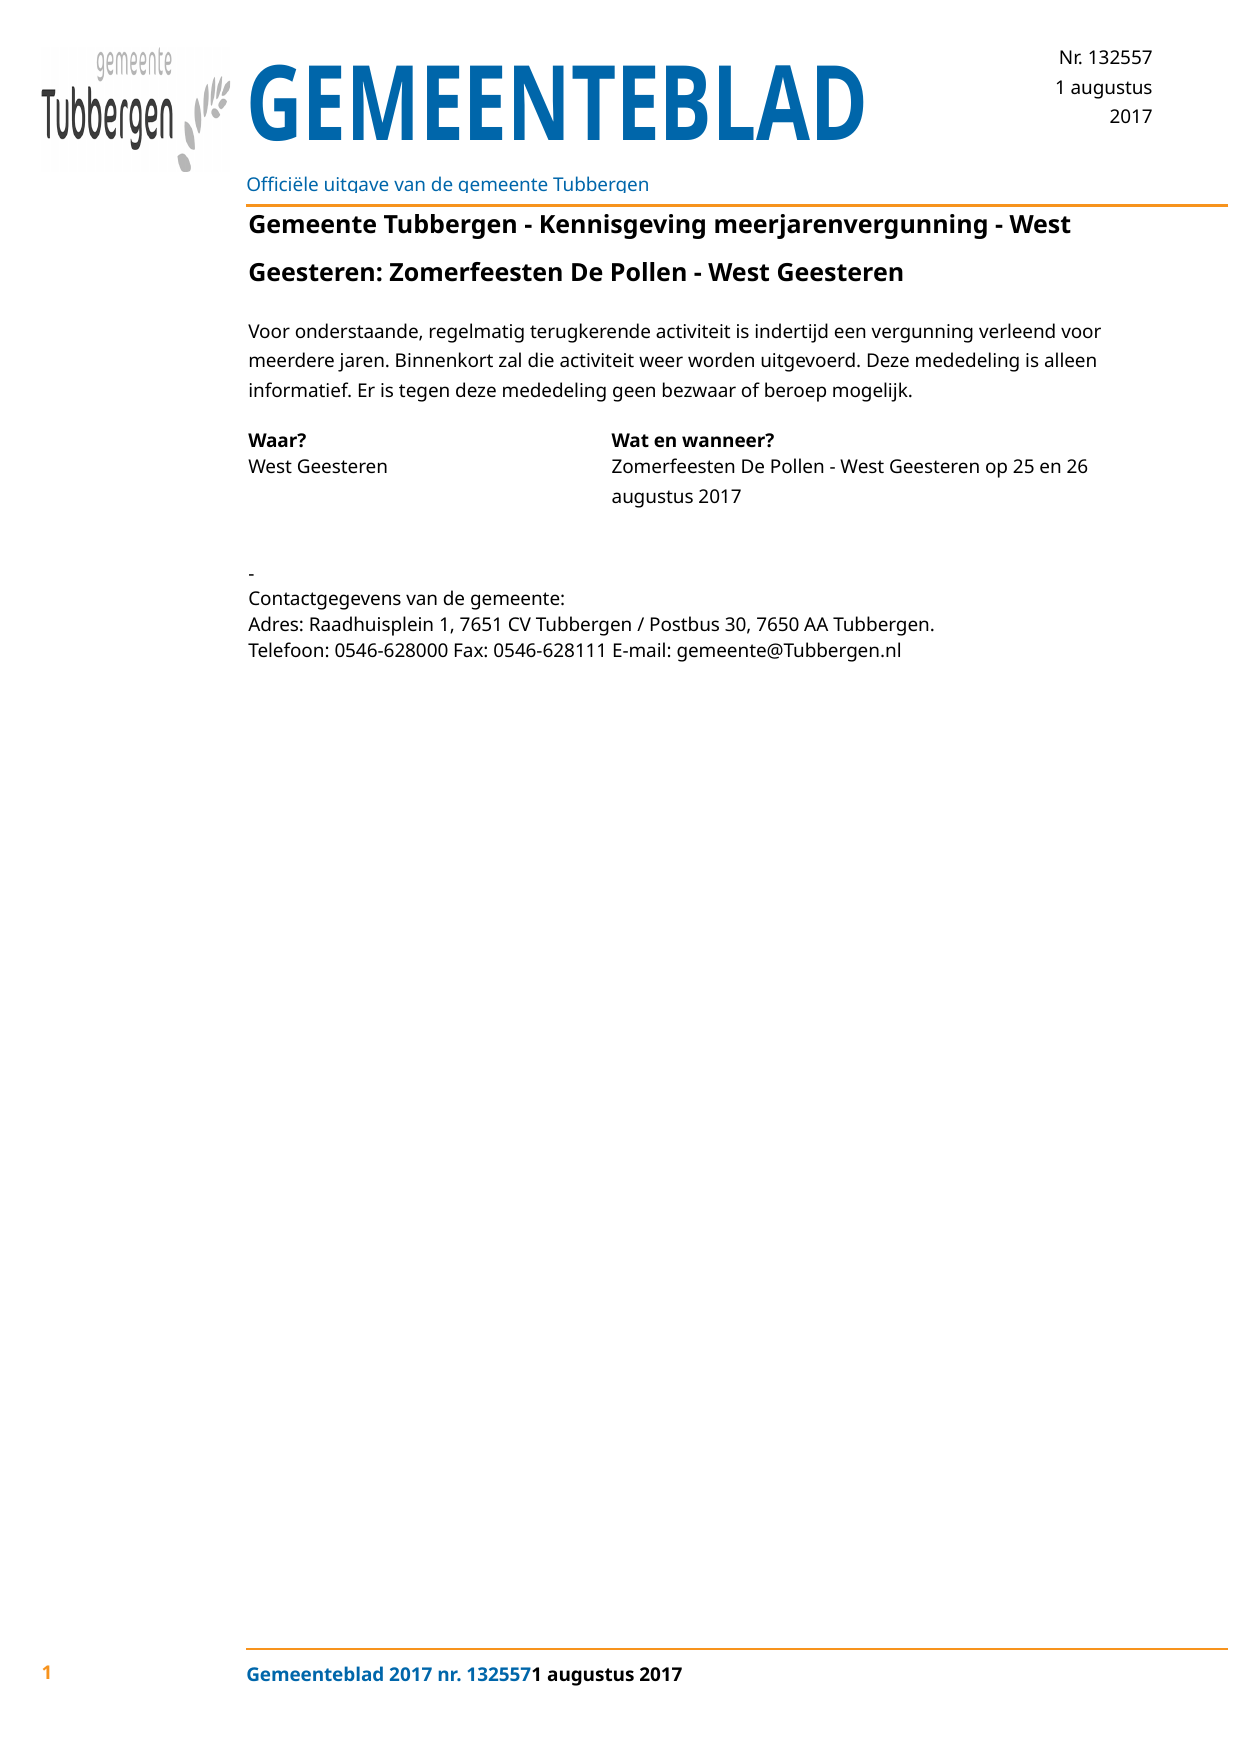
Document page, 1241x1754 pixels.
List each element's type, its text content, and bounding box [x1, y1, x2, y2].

text Contactgegevens van de gemeente: [248, 585, 1152, 611]
text Gemeente Tubbergen - Kennisgeving meerjarenvergunning - West Geesteren: Zomerfeesten De Pollen - West Geesteren [248, 207, 1152, 288]
table_header Waar? [248, 428, 611, 453]
table_cell Zomerfeesten De Pollen - West Geesteren op 25 en 26 augustus 2017 [611, 453, 1152, 509]
table_cell West Geesteren [248, 453, 611, 509]
picture [41, 47, 231, 172]
text Telefoon: 0546-628000 Fax: 0546-628111 E-mail: gemeente@Tubbergen.nl [248, 637, 1152, 663]
text - [248, 560, 1152, 585]
table_header Wat en wanneer? [611, 428, 1152, 453]
text Adres: Raadhuisplein 1, 7651 CV Tubbergen / Postbus 30, 7650 AA Tubbergen. [248, 611, 1152, 637]
text Voor onderstaande, regelmatig terugkerende activiteit is indertijd een vergunning verleend voor meerdere jaren. Binnenkort zal die activiteit weer worden uitgevoerd. Deze mededeling is alleen informatief. Er is tegen deze mededeling geen bezwaar of beroep mogelijk. [248, 318, 1152, 403]
